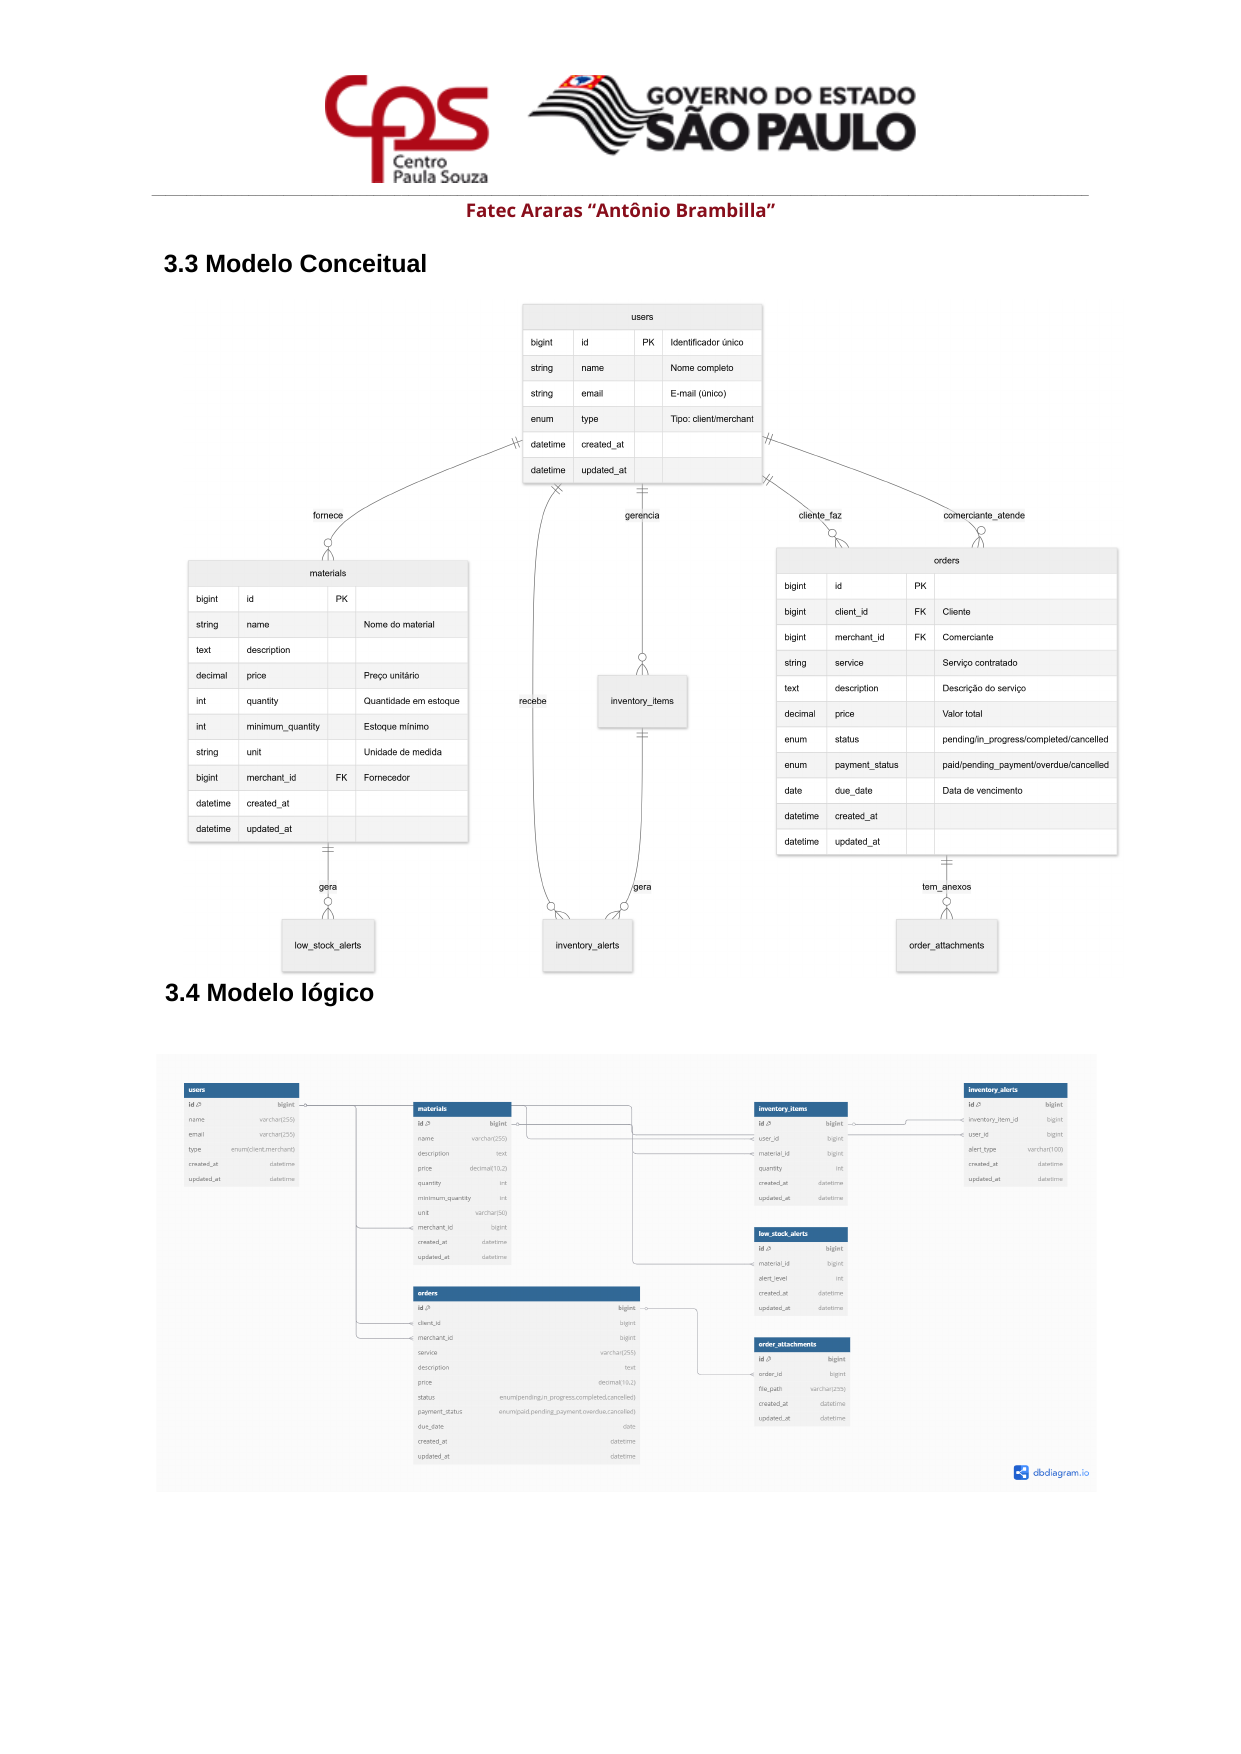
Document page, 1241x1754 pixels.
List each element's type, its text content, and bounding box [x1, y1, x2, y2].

picture [325, 75, 916, 183]
picture [183, 299, 1124, 978]
subtitle 3.4 Modelo lógico [165, 978, 1091, 1006]
picture [156, 1054, 1097, 1492]
text 3.3 Modelo Conceitual [163, 249, 1091, 278]
